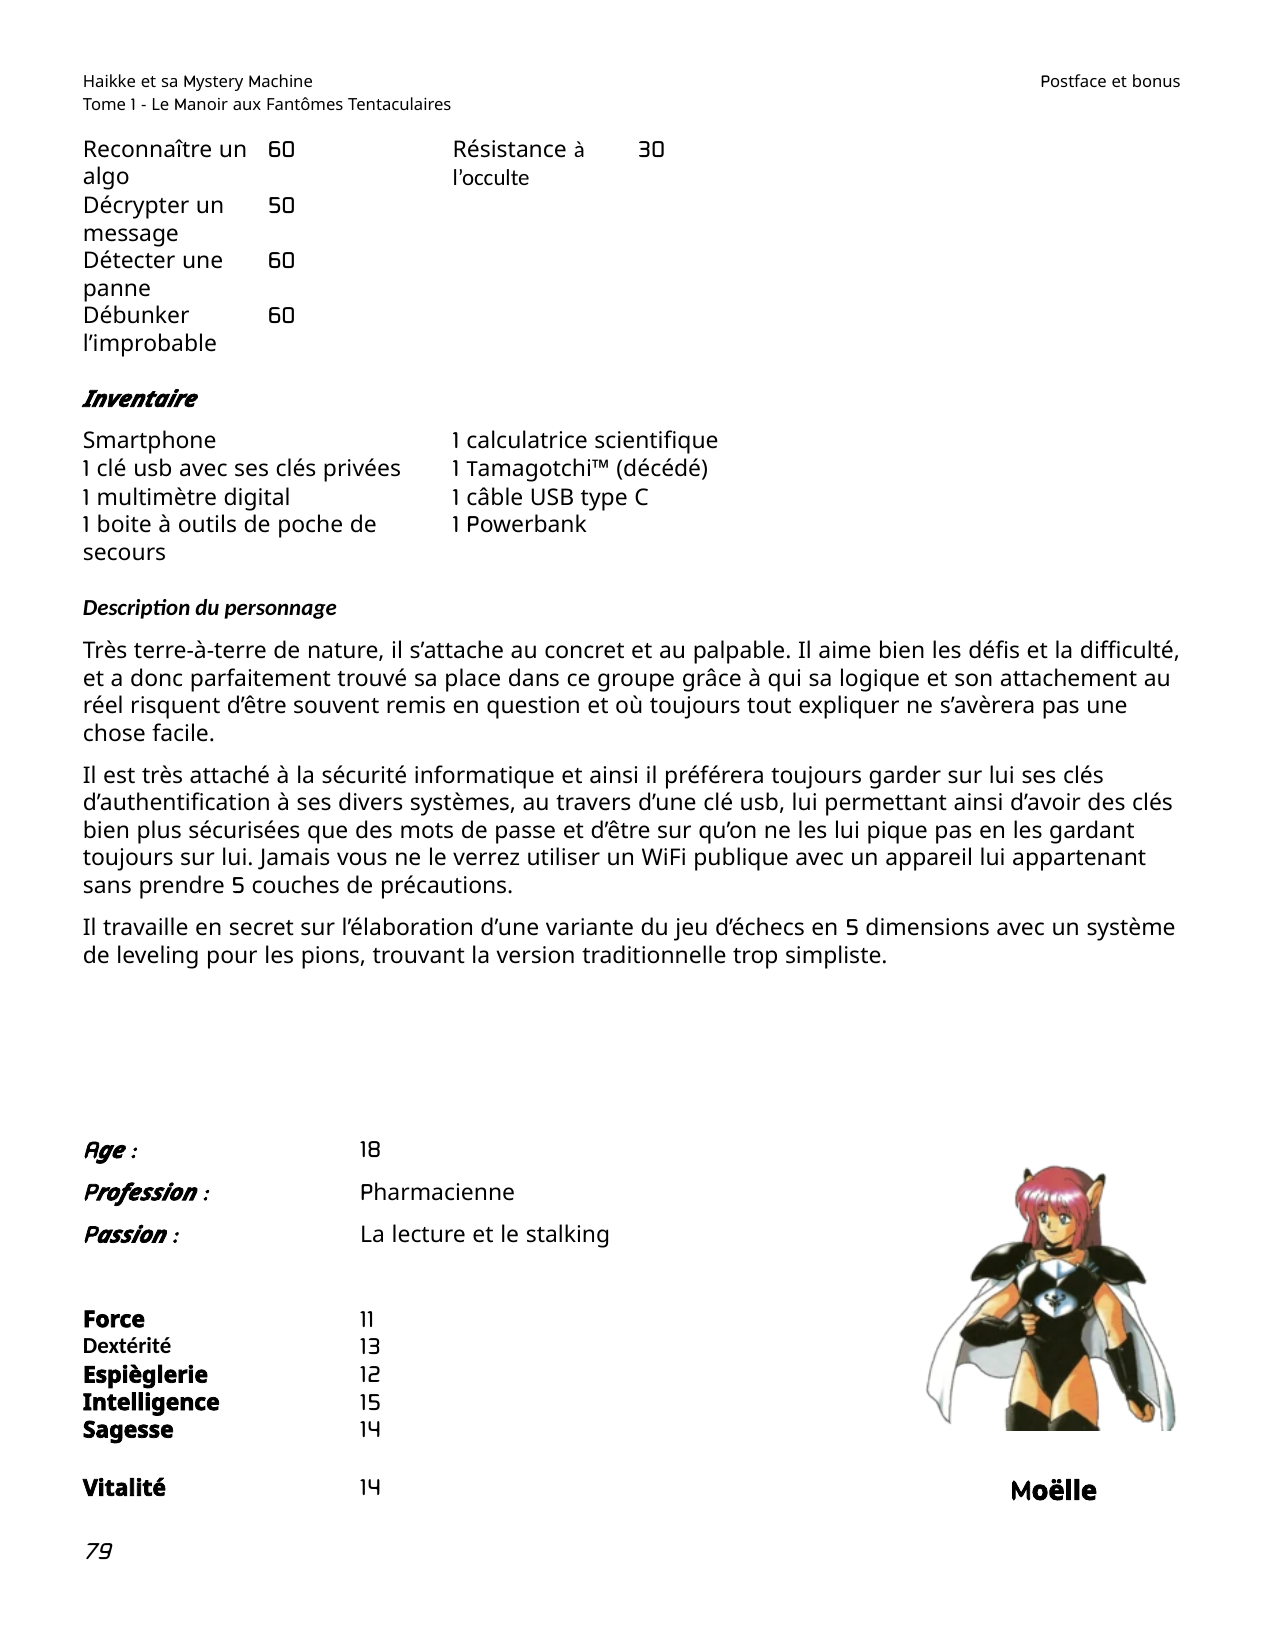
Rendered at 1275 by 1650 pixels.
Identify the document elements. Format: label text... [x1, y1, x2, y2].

table_header [1007, 134, 1192, 191]
table_cell 1 multimètre digital [83, 482, 452, 509]
table_header [823, 134, 1007, 191]
table_cell Sagesse [83, 1415, 360, 1473]
table_cell 50 [268, 191, 452, 246]
table_cell Vitalité [83, 1473, 360, 1505]
table_cell Description du personnage [83, 565, 1192, 636]
table_cell 11 [360, 1304, 637, 1332]
table_cell [360, 1262, 637, 1304]
table_cell 14 [360, 1473, 637, 1505]
table_cell 12 [360, 1360, 637, 1387]
table_cell Décrypter un message [83, 191, 268, 246]
table_cell [823, 482, 1192, 509]
table_cell Inventaire [83, 356, 1192, 426]
table_cell [823, 246, 1007, 301]
table_cell [1007, 191, 1192, 246]
table_cell Profession : [83, 1177, 360, 1219]
table_cell Dextérité [83, 1332, 360, 1359]
table_header [823, 426, 1192, 453]
table_cell [823, 301, 1007, 356]
table_cell [638, 1262, 915, 1505]
table_cell [453, 301, 637, 356]
table_cell [1007, 246, 1192, 301]
table_header Très terre-à-terre de nature, il s’attache au concret et au palpable. Il aime bien les défis et la difficulté, et a donc parfaitement trouvé sa place dans ce groupe grâce à qui sa logique et son attachement au réel risquent d’être souvent remis en question et où toujours tout expliquer ne s’avèrera pas une chose facile. Il est très attaché à la sécurité informatique et ainsi il préférera toujours garder sur lui ses clés d’authentification à ses divers systèmes, au travers d’une clé usb, lui permettant ainsi d’avoir des clés bien plus sécurisées que des mots de passe et d’être sur qu’on ne les lui pique pas en les gardant toujours sur lui. Jamais vous ne le verrez utiliser un WiFi publique avec un appareil lui appartenant sans prendre 5 couches de précautions. Il travaille en secret sur l’élaboration d’une variante du jeu d’échecs en 5 dimensions avec un système de leveling pour les pions, trouvant la version traditionnelle trop simpliste. [83, 636, 1192, 1092]
table_header Résistance à l’occulte [453, 134, 637, 191]
table_header 18 [360, 1135, 915, 1177]
table_cell Moëlle [915, 1473, 1192, 1505]
table_cell Intelligence [83, 1387, 360, 1414]
table_cell Débunker l’improbable [83, 301, 268, 356]
table_header [915, 1135, 1192, 1473]
table_cell [823, 454, 1192, 482]
table_cell 13 [360, 1332, 637, 1359]
table_cell Pharmacienne [360, 1177, 915, 1219]
table_cell 1 Powerbank [453, 510, 822, 564]
table_cell 15 [360, 1387, 637, 1414]
table_cell [1007, 301, 1192, 356]
table_header Age : [83, 1135, 360, 1177]
table_header Smartphone [83, 426, 452, 453]
table_cell [453, 191, 637, 246]
table_cell Espièglerie [83, 1360, 360, 1387]
table_header Reconnaître un algo [83, 134, 268, 191]
table_cell 1 boite à outils de poche de secours [83, 510, 452, 564]
table_cell Force [83, 1304, 360, 1332]
table_cell [823, 510, 1192, 564]
table_cell [638, 301, 822, 356]
table_cell 1 Tamagotchi™ (décédé) [453, 454, 822, 482]
table_header 30 [638, 134, 822, 191]
table_cell Détecter une panne [83, 246, 268, 301]
table_cell La lecture et le stalking [360, 1220, 915, 1262]
table_cell 14 [360, 1415, 637, 1473]
table_cell [453, 246, 637, 301]
table_cell 60 [268, 246, 452, 301]
table_header 60 [268, 134, 452, 191]
table_cell 1 clé usb avec ses clés privées [83, 454, 452, 482]
table_cell 1 câble USB type C [453, 482, 822, 509]
picture [916, 1157, 1189, 1431]
table_cell [83, 1262, 360, 1304]
table_cell [638, 246, 822, 301]
table_cell [823, 191, 1007, 246]
table_cell 60 [268, 301, 452, 356]
table_header 1 calculatrice scientifique [453, 426, 822, 453]
table_cell Passion : [83, 1220, 360, 1262]
table_cell [638, 191, 822, 246]
